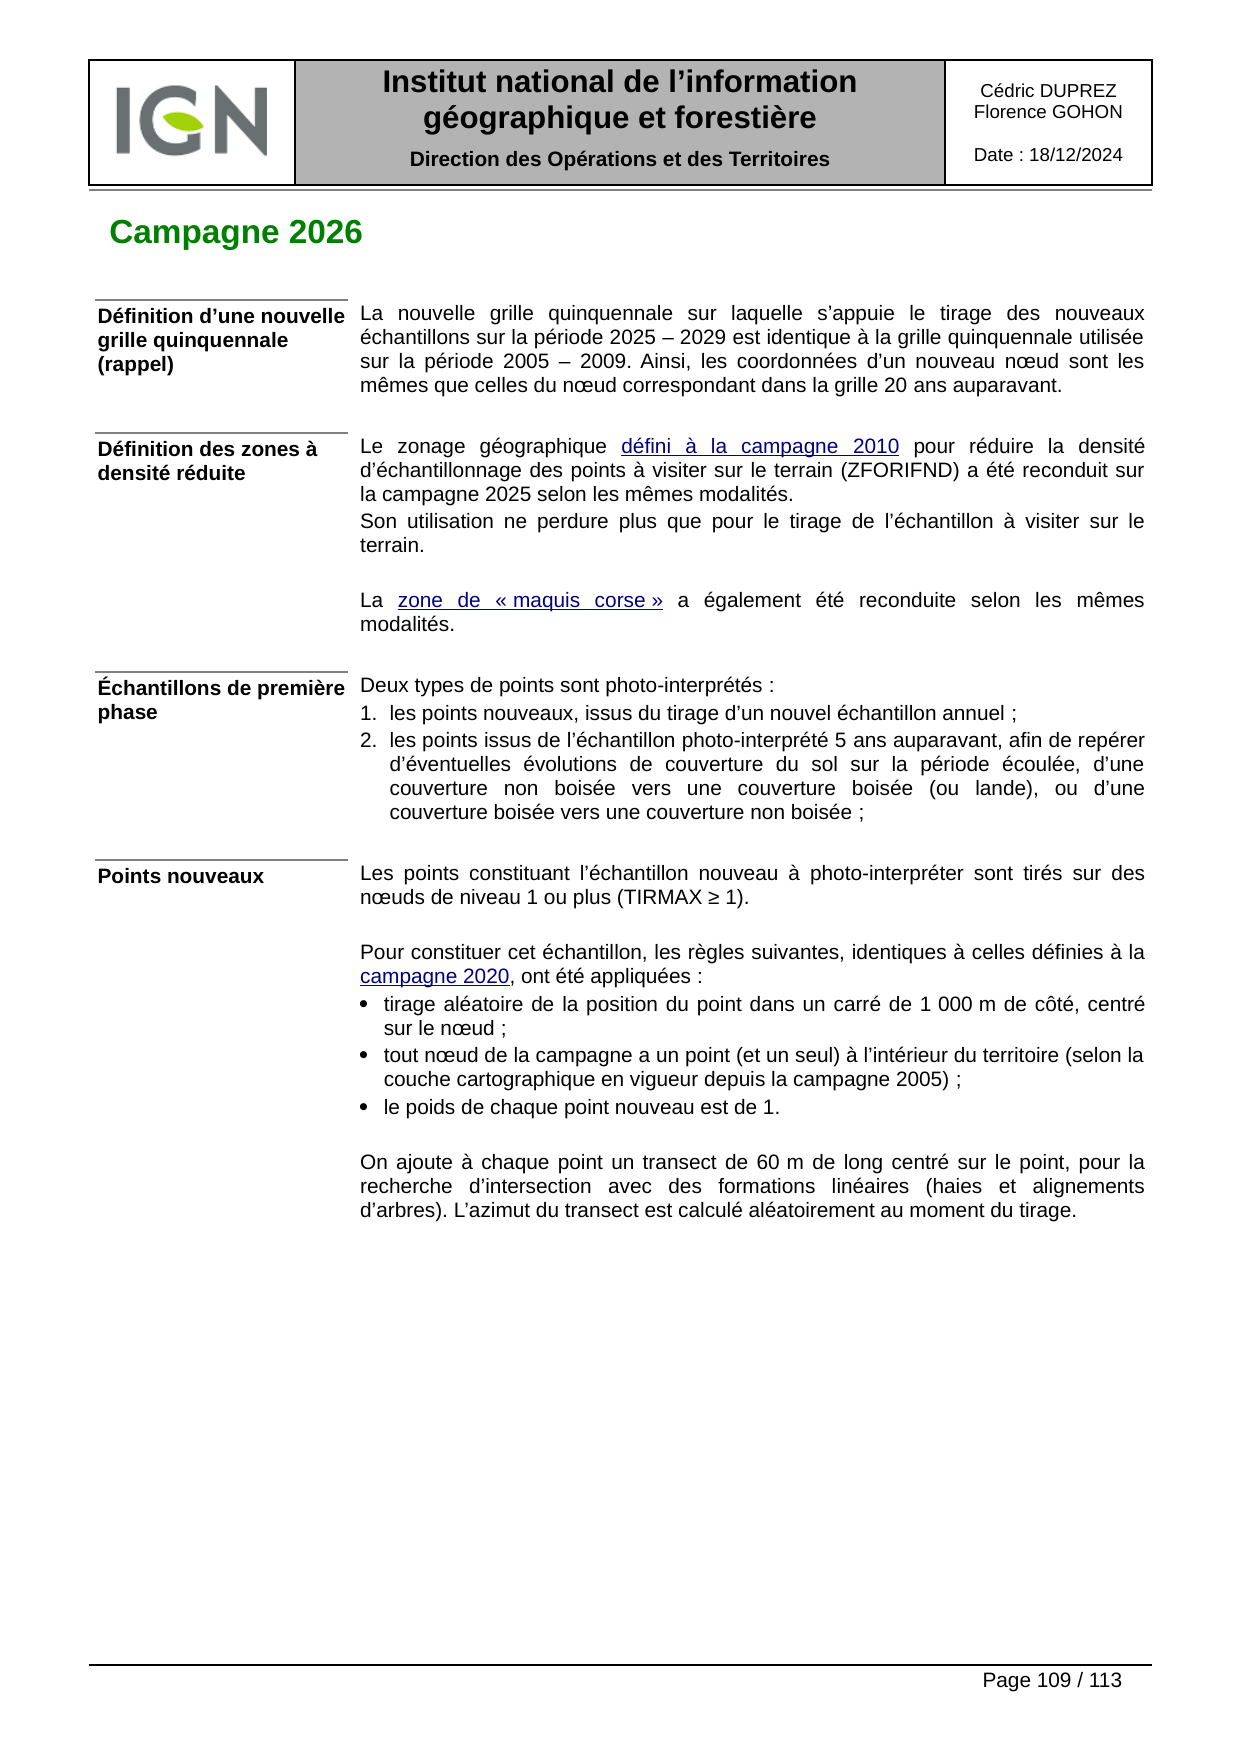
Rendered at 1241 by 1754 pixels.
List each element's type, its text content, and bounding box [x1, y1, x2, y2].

table_cell Échantillons de première phase [89, 670, 354, 857]
table_header Définition d’une nouvelle grille quinquennale (rappel) [89, 298, 354, 430]
subtitle Campagne 2026 [88, 190, 1152, 271]
table_cell Le zonage géographique défini à la campagne 2010 pour réduire la densité d’échantillonnage des points à visiter sur le terrain (ZFORIFND) a été reconduit sur la campagne 2025 selon les mêmes modalités. Son utilisation ne perdure plus que pour le tirage de l’échantillon à visiter sur le terrain. La zone de « maquis corse » a également été reconduite selon les mêmes modalités. [354, 430, 1152, 670]
table_cell Points nouveaux [89, 858, 354, 1255]
table_cell Deux types de points sont photo-interprétés : les points nouveaux, issus du tirage d’un nouvel échantillon annuel ; les points issus de l’échantillon photo-interprété 5 ans auparavant, afin de repérer d’éventuelles évolutions de couverture du sol sur la période écoulée, d’une couverture non boisée vers une couverture boisée (ou lande), ou d’une couverture boisée vers une couverture non boisée ; [354, 670, 1152, 857]
table_header La nouvelle grille quinquennale sur laquelle s’appuie le tirage des nouveaux échantillons sur la période 2025 – 2029 est identique à la grille quinquennale utilisée sur la période 2005 – 2009. Ainsi, les coordonnées d’un nouveau nœud sont les mêmes que celles du nœud correspondant dans la grille 20 ans auparavant. [354, 298, 1152, 430]
table_cell Définition des zones à densité réduite [89, 430, 354, 670]
picture [91, 62, 293, 180]
table_cell Les points constituant l’échantillon nouveau à photo-interpréter sont tirés sur des nœuds de niveau 1 ou plus (TIRMAX ≥ 1). Pour constituer cet échantillon, les règles suivantes, identiques à celles définies à la campagne 2020, ont été appliquées : tirage aléatoire de la position du point dans un carré de 1 000 m de côté, centré sur le nœud ; tout nœud de la campagne a un point (et un seul) à l’intérieur du territoire (selon la couche cartographique en vigueur depuis la campagne 2005) ; le poids de chaque point nouveau est de 1. On ajoute à chaque point un transect de 60 m de long centré sur le point, pour la recherche d’intersection avec des formations linéaires (haies et alignements d’arbres). L’azimut du transect est calculé aléatoirement au moment du tirage. [354, 858, 1152, 1255]
